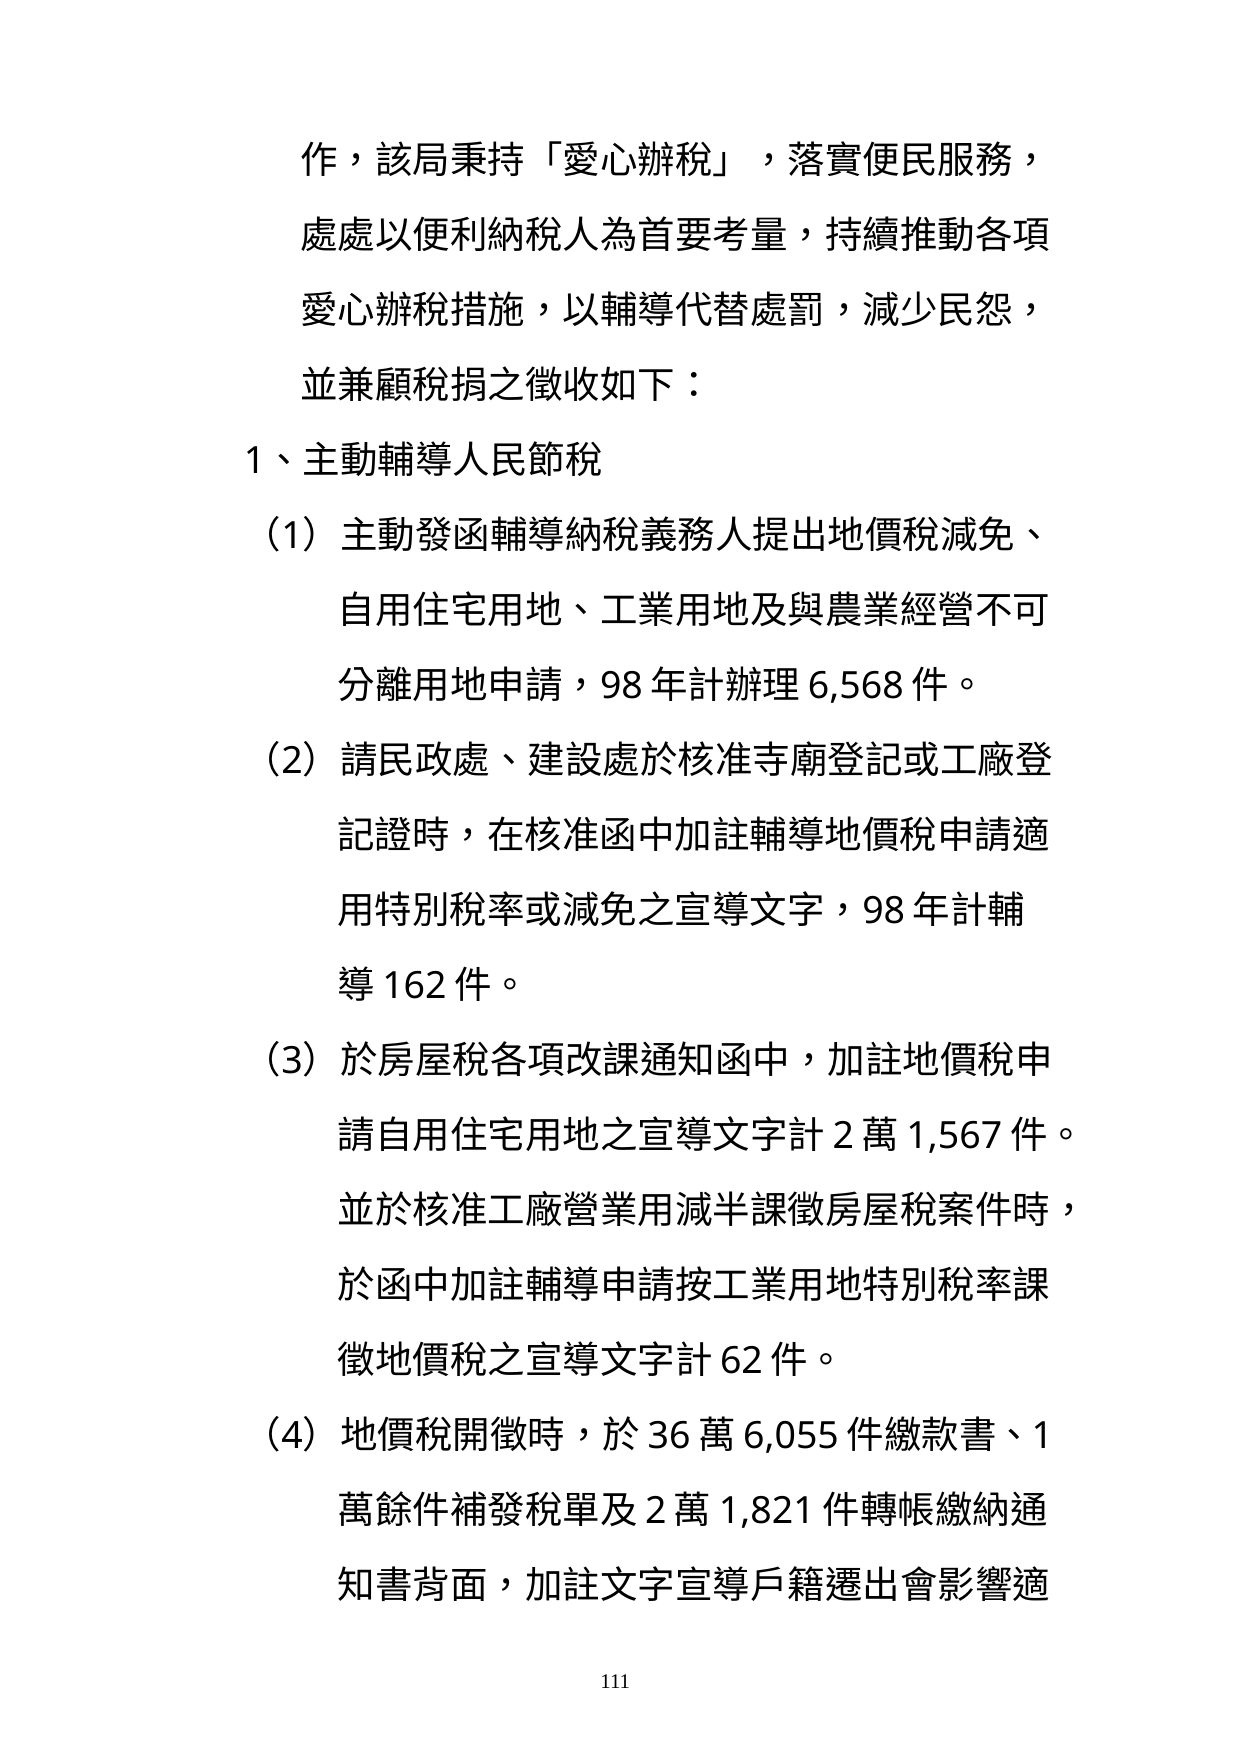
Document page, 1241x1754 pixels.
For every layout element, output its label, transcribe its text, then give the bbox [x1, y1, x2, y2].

text （3）於房屋稅各項改課通知函中，加註地價稅申請自用住宅用地之宣導文字計2萬1,567件。並於核准工廠營業用減半課徵房屋稅案件時，於函中加註輔導申請按工業用地特別稅率課徵地價稅之宣導文字計62件。 [243, 1020, 1053, 1395]
text （2）請民政處、建設處於核准寺廟登記或工廠登記證時，在核准函中加註輔導地價稅申請適用特別稅率或減免之宣導文字，98年計輔導162件。 [244, 720, 1053, 1020]
text 1、主動輔導人民節稅 [187, 420, 1053, 495]
text （1）主動發函輔導納稅義務人提出地價稅減免、自用住宅用地、工業用地及與農業經營不可分離用地申請，98年計辦理6,568件。 [243, 495, 1053, 720]
text （4）地價稅開徵時，於36萬6,055件繳款書、1萬餘件補發稅單及2萬1,821件轉帳繳納通知書背面，加註文字宣導戶籍遷出會影響適 [243, 1395, 1053, 1620]
text 作，該局秉持「愛心辦稅」，落實便民服務，處處以便利納稅人為首要考量，持續推動各項愛心辦稅措施，以輔導代替處罰，減少民怨，並兼顧稅捐之徵收如下： [300, 120, 1053, 420]
